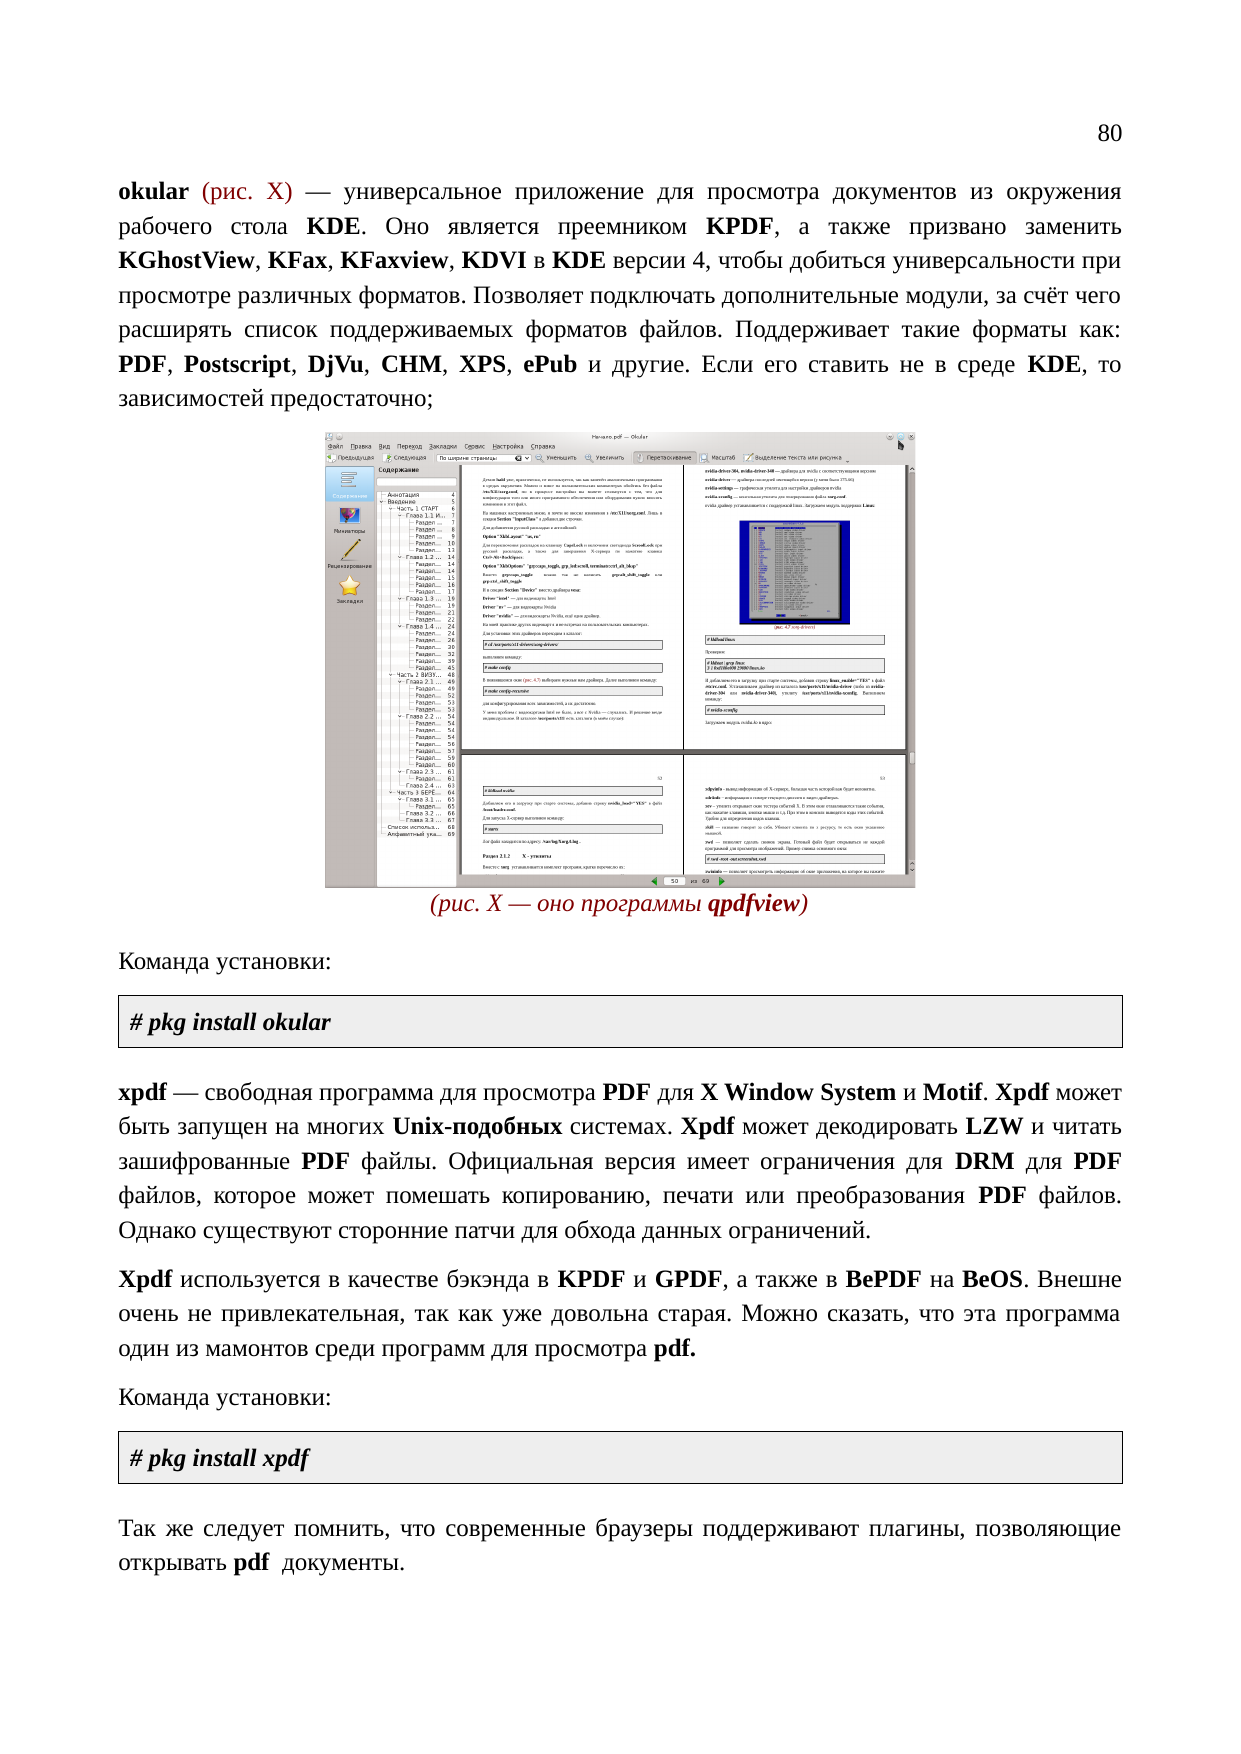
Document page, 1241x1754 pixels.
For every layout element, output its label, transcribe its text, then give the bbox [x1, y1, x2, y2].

text Команда установки: [118, 1382, 1122, 1411]
text # pkg install okular [119, 996, 1122, 1047]
text Xpdf используется в качестве бэкэнда в KPDF и GPDF, а также в BePDF на BeOS. Внешне очень не привлекательная, так как уже довольна старая. Можно сказать, что эта программа один из мамонтов среди программ для просмотра pdf. [118, 1264, 1122, 1362]
picture [325, 432, 916, 888]
text okular (рис. Х) — универсальное приложение для просмотра документов из окружения рабочего стола KDE. Оно является преемником KPDF, а также призвано заменить KGhostView, KFax, KFaxview, KDVI в KDE версии 4, чтобы добиться универсальности при просмотре различных форматов. Позволяет подключать дополнительные модули, за счёт чего расширять список поддерживаемых форматов файлов. Поддерживает такие форматы как: PDF, Postscript, DjVu, CHM, XPS, ePub и другие. Если его ставить не в среде KDE, то зависимостей предостаточно; [118, 176, 1122, 412]
text Команда установки: [118, 946, 1122, 974]
text # pkg install xpdf [119, 1432, 1122, 1483]
text (рис. Х — оно программы qpdfview) [118, 888, 1122, 916]
text xpdf — свободная программа для просмотра PDF для X Window System и Motif. Xpdf может быть запущен на многих Unix-подобных системах. Xpdf может декодировать LZW и читать зашифрованные PDF файлы. Официальная версия имеет ограничения для DRM для PDF файлов, которое может помешать копированию, печати или преобразования PDF файлов. Однако существуют сторонние патчи для обхода данных ограничений. [118, 1077, 1122, 1243]
text Так же следует помнить, что современные браузеры поддерживают плагины, позволяющие открывать pdf документы. [118, 1513, 1122, 1576]
